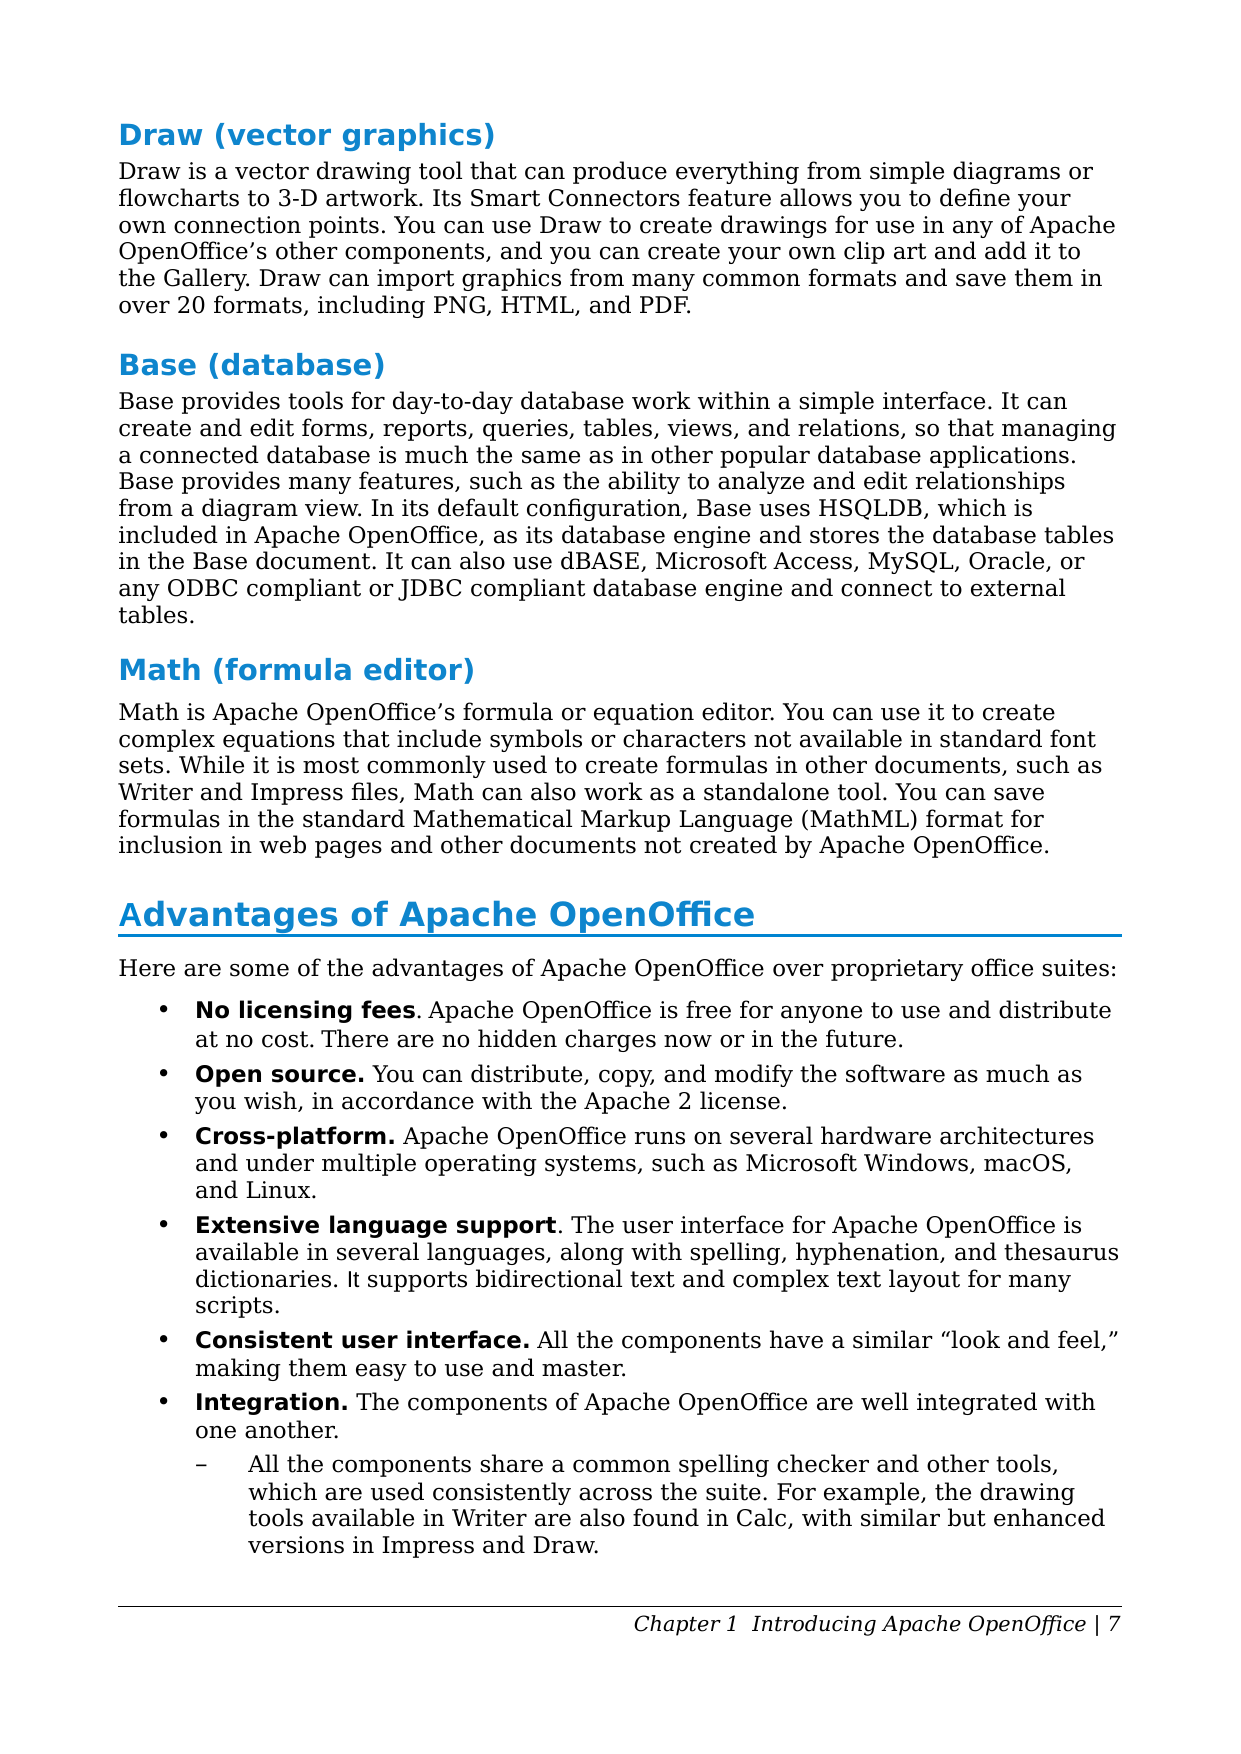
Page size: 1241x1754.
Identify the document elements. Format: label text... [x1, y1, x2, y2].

list Open source. You can distribute, copy, and modify the software as much as you wish, in accordance with the Apache 2 license. [156, 1059, 1122, 1115]
list Integration. The components of Apache OpenOffice are well integrated with one another. [156, 1388, 1122, 1443]
list Extensive language support. The user interface for Apache OpenOffice is available in several languages, along with spelling, hyphenation, and thesaurus dictionaries. It supports bidirectional text and complex text layout for many scripts. [156, 1210, 1122, 1319]
text Draw is a vector drawing tool that can produce everything from simple diagrams or flowcharts to 3-D artwork. Its Smart Connectors feature allows you to define your own connection points. You can use Draw to create drawings for use in any of Apache OpenOffice’s other components, and you can create your own clip art and add it to the Gallery. Draw can import graphics from many common formats and save them in over 20 formats, including PNG, HTML, and PDF. [118, 158, 1122, 318]
list Consistent user interface. All the components have a similar “look and feel,” making them easy to use and master. [156, 1325, 1122, 1381]
list No licensing fees. Apache OpenOffice is free for anyone to use and distribute at no cost. There are no hidden charges now or in the future. [156, 995, 1122, 1053]
subtitle Advantages of Apache OpenOffice [118, 895, 1122, 934]
text Base provides tools for day-to-day database work within a simple interface. It can create and edit forms, reports, queries, tables, views, and relations, so that managing a connected database is much the same as in other popular database applications. Base provides many features, such as the ability to analyze and edit relationships from a diagram view. In its default configuration, Base uses HSQLDB, which is included in Apache OpenOffice, as its database engine and stores the database tables in the Base document. It can also use dBASE, Microsoft Access, MySQL, Oracle, or any ODBC compliant or JDBC compliant database engine and connect to external tables. [118, 388, 1122, 628]
list Cross-platform. Apache OpenOffice runs on several hardware architectures and under multiple operating systems, such as Microsoft Windows, macOS, and Linux. [156, 1121, 1122, 1203]
subtitle Draw (vector graphics) [118, 118, 1122, 152]
list All the components share a common spelling checker and other tools, which are used consistently across the suite. For example, the drawing tools available in Writer are also found in Calc, with similar but enhanced versions in Impress and Draw. [195, 1450, 1122, 1559]
text Math is Apache OpenOffice’s formula or equation editor. You can use it to create complex equations that include symbols or characters not available in standard font sets. While it is most commonly used to create formulas in other documents, such as Writer and Impress files, Math can also work as a standalone tool. You can save formulas in the standard Mathematical Markup Language (MathML) format for inclusion in web pages and other documents not created by Apache OpenOffice. [118, 699, 1122, 859]
subtitle Math (formula editor) [118, 653, 1122, 687]
subtitle Base (database) [118, 348, 1122, 382]
text Here are some of the advantages of Apache OpenOffice over proprietary office suites: [118, 956, 1122, 982]
